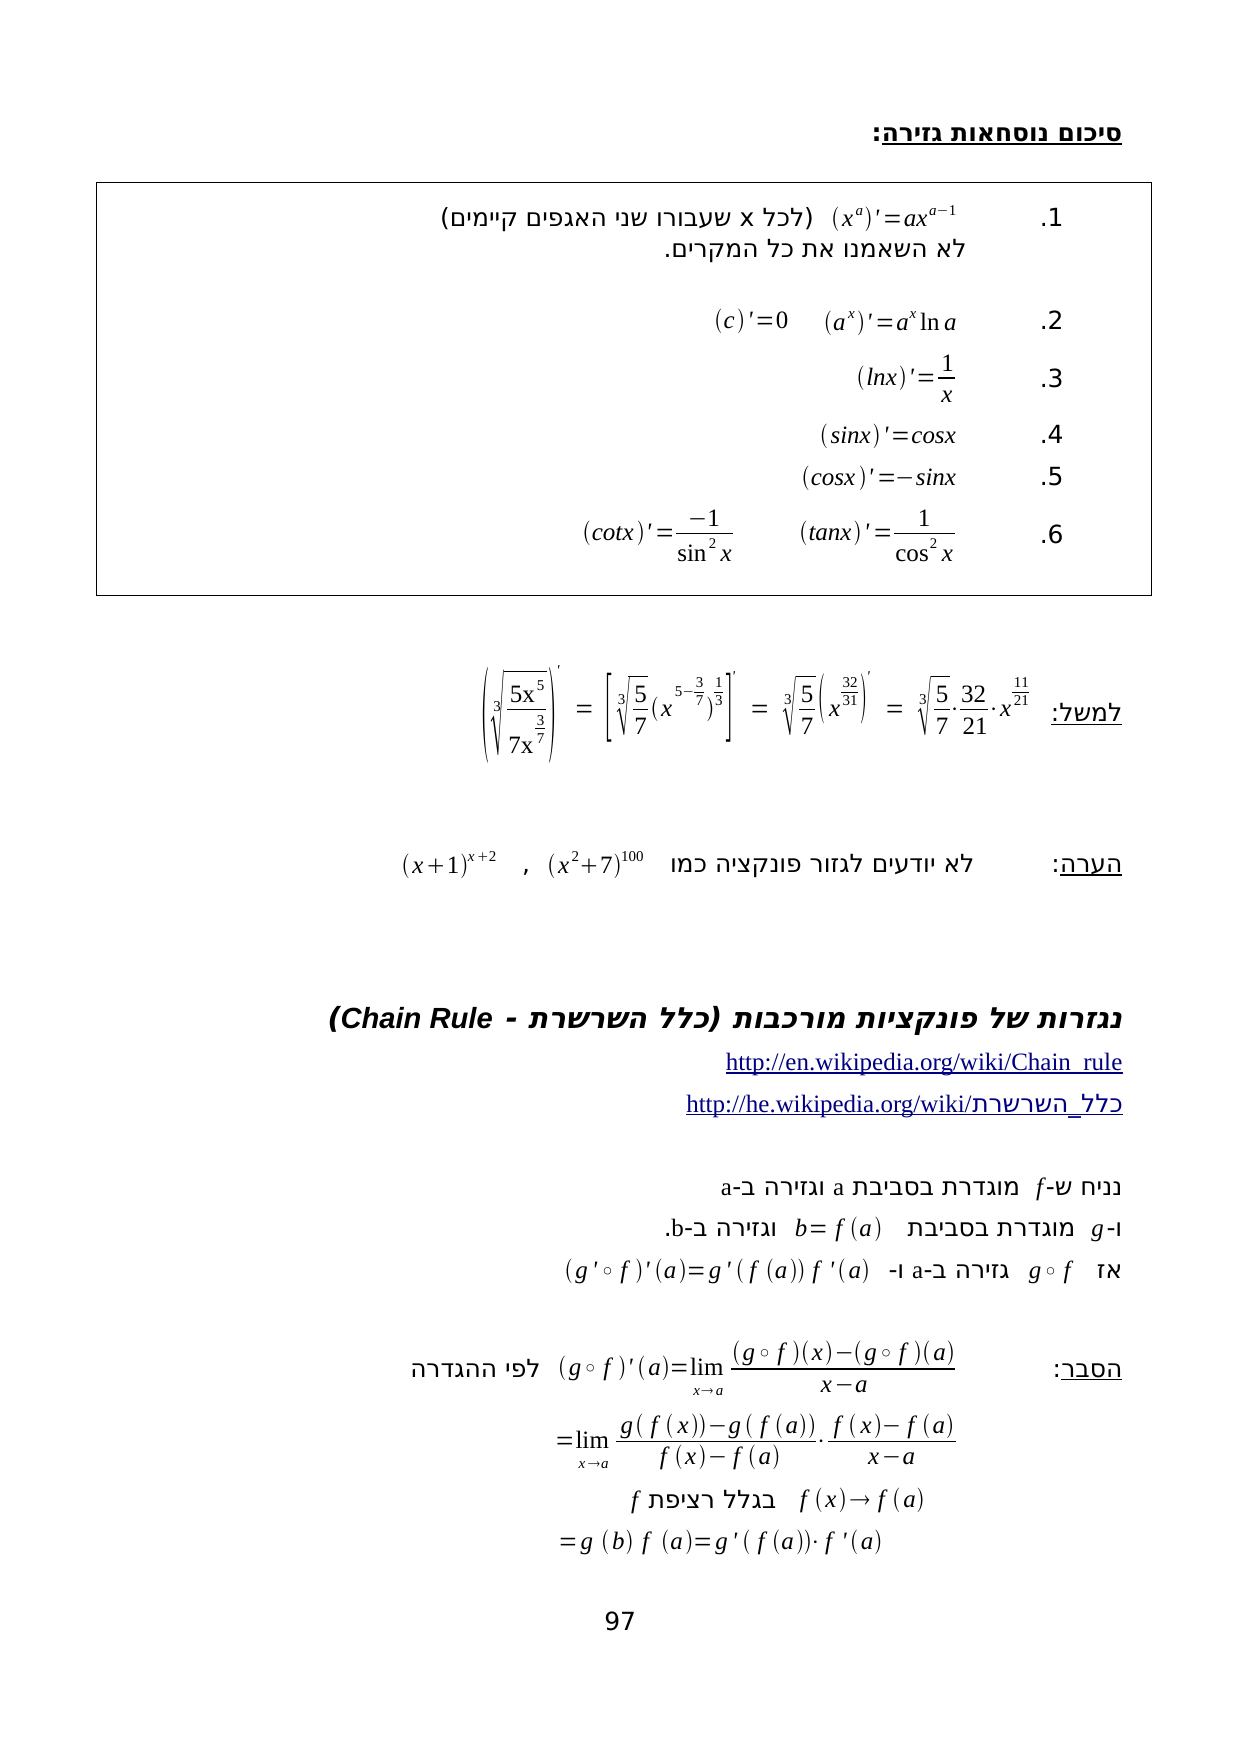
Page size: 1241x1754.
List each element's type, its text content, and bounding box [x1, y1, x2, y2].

text http://en.wikipedia.org/wiki/Chain_rule [118, 1047, 1122, 1076]
text סיכום נוסחאות גזירה: [118, 118, 1122, 147]
text אז גזירה ב-a ו- [118, 1255, 1122, 1284]
text http://he.wikipedia.org/wiki/כלל_השרשרת [118, 1089, 1122, 1118]
text הערה: לא יודעים לגזור פונקציה כמו , [118, 848, 1122, 880]
text בגלל רציפת f [118, 1485, 974, 1514]
subtitle נגזרות של פונקציות מורכבות (כלל השרשרת - Chain Rule) [118, 1001, 1122, 1035]
text נניח ש-f מוגדרת בסביבת a וגזירה ב-a [118, 1172, 1122, 1201]
list (לכל x שעבורו שני האגפים קיימים) לא השאמנו את כל המקרים. [118, 201, 1063, 292]
text ו-g מוגדרת בסביבת וגזירה ב-b. [118, 1213, 1122, 1243]
text הסבר: לפי ההגדרה [118, 1338, 1122, 1398]
text למשל: [118, 662, 1122, 764]
